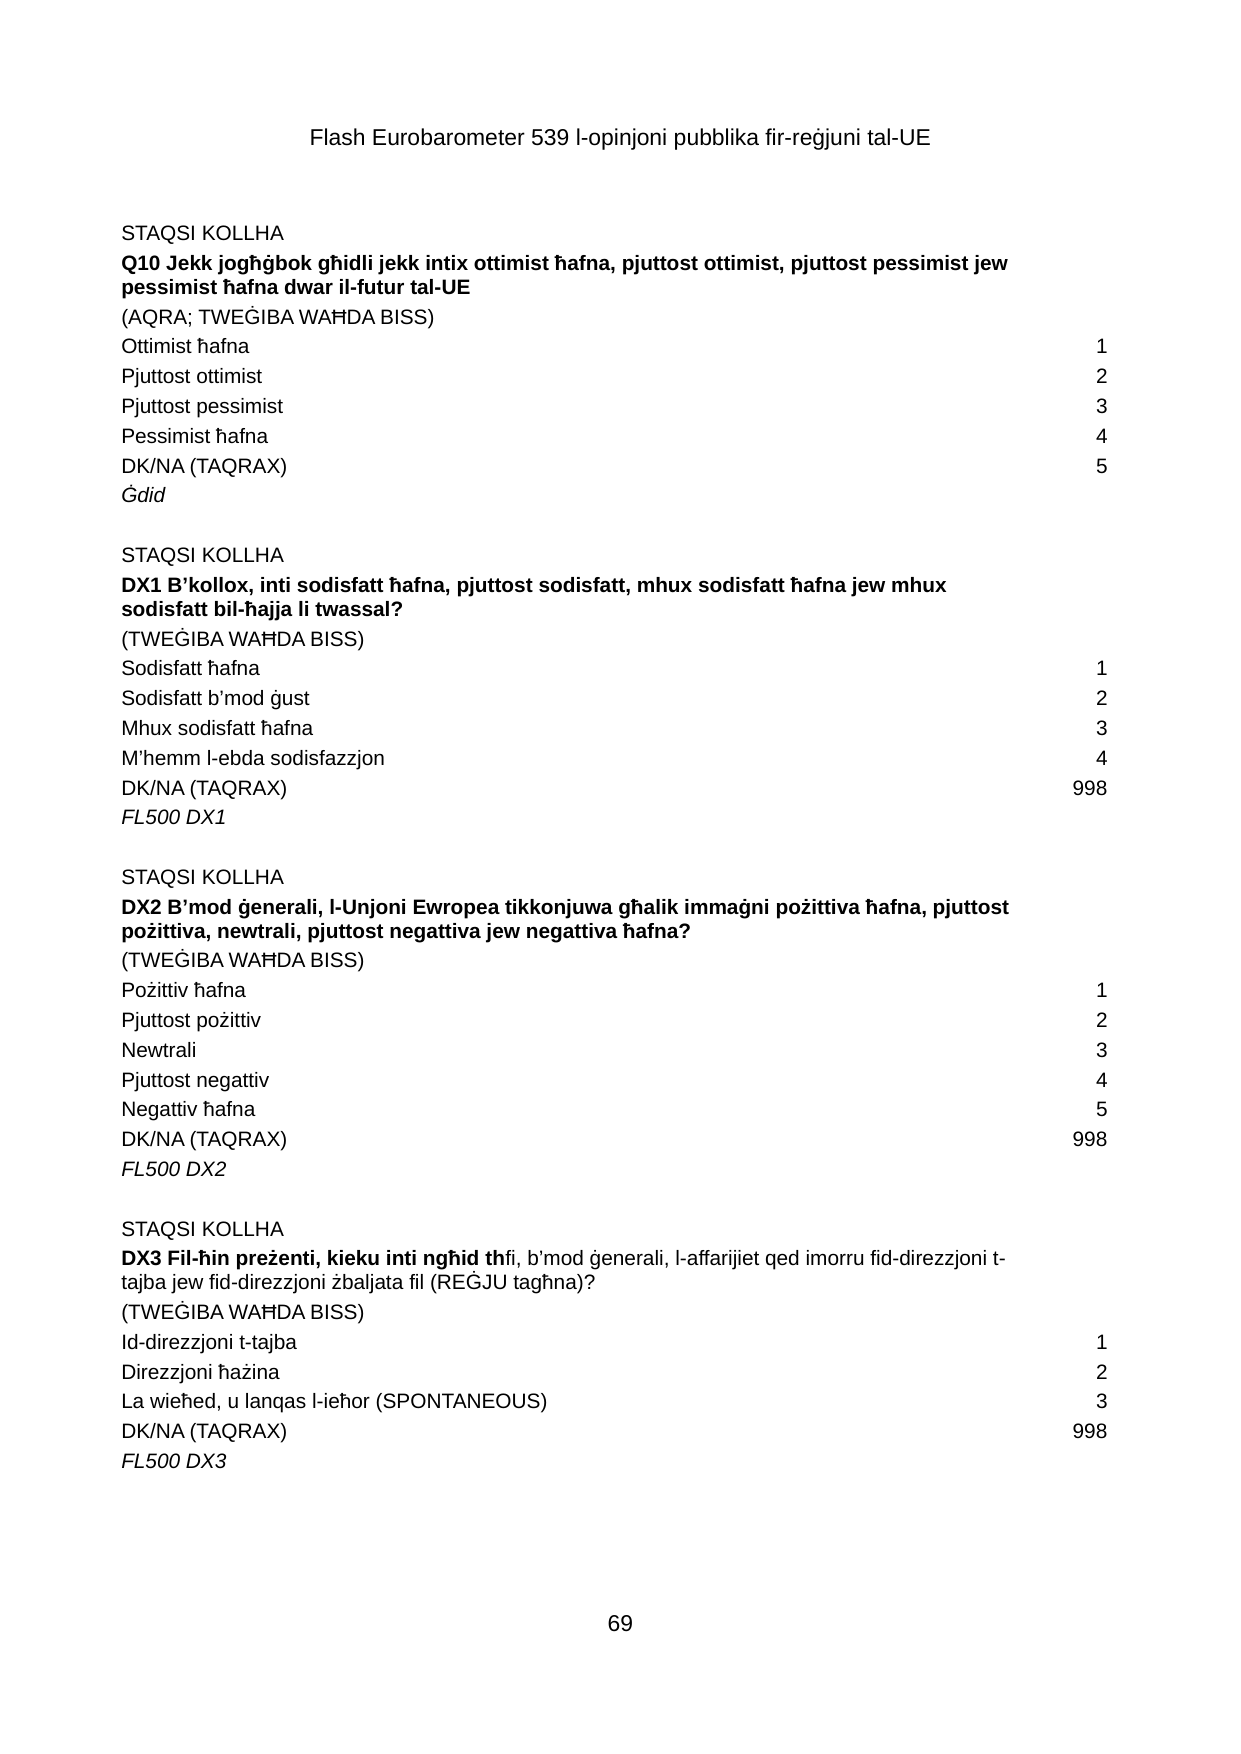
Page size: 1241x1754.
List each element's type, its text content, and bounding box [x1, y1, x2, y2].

table_cell 2 [1039, 683, 1110, 713]
table_cell STAQSI KOLLHA [118, 862, 1039, 892]
table_cell [1039, 832, 1110, 862]
table_cell Ġdid [118, 480, 1039, 510]
table_cell Negattiv ħafna [118, 1094, 1039, 1124]
table_cell 4 [1039, 743, 1110, 772]
table_cell FL500 DX1 [118, 802, 1039, 832]
table_cell (TWEĠIBA WAĦDA BISS) [118, 1297, 1039, 1327]
table_cell Pożittiv ħafna [118, 975, 1039, 1005]
table_cell 3 [1039, 713, 1110, 743]
table_cell [118, 510, 1039, 540]
table_cell [118, 832, 1039, 862]
table_cell [118, 1184, 1039, 1213]
table_cell [1039, 1154, 1110, 1184]
table_cell M’hemm l-ebda sodisfazzjon [118, 743, 1039, 772]
table_cell Pjuttost negattiv [118, 1065, 1039, 1094]
table_cell DK/NA (TAQRAX) [118, 451, 1039, 480]
table_cell (TWEĠIBA WAĦDA BISS) [118, 624, 1039, 653]
table_cell 998 [1039, 1124, 1110, 1154]
table_cell [1039, 624, 1110, 653]
table_cell [1039, 480, 1110, 510]
table_cell 4 [1039, 1065, 1110, 1094]
table_cell Ottimist ħafna [118, 331, 1039, 361]
table_cell (TWEĠIBA WAĦDA BISS) [118, 945, 1039, 975]
table_cell [1039, 510, 1110, 540]
table_cell 1 [1039, 331, 1110, 361]
table_cell [1039, 892, 1110, 945]
table_cell La wieħed, u lanqas l-ieħor (SPONTANEOUS) [118, 1386, 1039, 1416]
table_cell Sodisfatt b’mod ġust [118, 683, 1039, 713]
table_cell [1039, 248, 1110, 302]
table_cell [1039, 802, 1110, 832]
table_cell [1039, 1243, 1110, 1297]
table_cell DX3 Fil-ħin preżenti, kieku inti ngħid thfi, b’mod ġenerali, l-affarijiet qed imorru fid-direzzjoni t-tajba jew fid-direzzjoni żbaljata fil (REĠJU tagħna)? [118, 1243, 1039, 1297]
table_cell [1039, 1184, 1110, 1213]
table_cell Newtrali [118, 1035, 1039, 1064]
table_cell 1 [1039, 1327, 1110, 1357]
table_cell [1039, 862, 1110, 892]
table_cell STAQSI KOLLHA [118, 1214, 1039, 1243]
table_cell 998 [1039, 773, 1110, 802]
table_cell 5 [1039, 451, 1110, 480]
table_cell 2 [1039, 1357, 1110, 1386]
table_cell Pjuttost pessimist [118, 391, 1039, 421]
table_cell 3 [1039, 391, 1110, 421]
table_cell Mhux sodisfatt ħafna [118, 713, 1039, 743]
table_cell 1 [1039, 975, 1110, 1005]
table_cell Sodisfatt ħafna [118, 653, 1039, 683]
table_cell [1039, 1446, 1110, 1476]
table_cell 4 [1039, 421, 1110, 451]
table_cell DX2 B’mod ġenerali, l-Unjoni Ewropea tikkonjuwa għalik immaġni pożittiva ħafna, pjuttost pożittiva, newtrali, pjuttost negattiva jew negattiva ħafna? [118, 892, 1039, 945]
table_cell STAQSI KOLLHA [118, 540, 1039, 570]
table_cell 998 [1039, 1416, 1110, 1446]
table_cell DX1 B’kollox, inti sodisfatt ħafna, pjuttost sodisfatt, mhux sodisfatt ħafna jew mhux sodisfatt bil-ħajja li twassal? [118, 570, 1039, 623]
table_cell Pessimist ħafna [118, 421, 1039, 451]
table_cell [1039, 540, 1110, 570]
table_cell Direzzjoni ħażina [118, 1357, 1039, 1386]
table_cell FL500 DX3 [118, 1446, 1039, 1476]
table_cell FL500 DX2 [118, 1154, 1039, 1184]
table_cell [1039, 1214, 1110, 1243]
table_header STAQSI KOLLHA [118, 218, 1039, 248]
table_header [1039, 218, 1110, 248]
table_cell DK/NA (TAQRAX) [118, 773, 1039, 802]
table_cell 3 [1039, 1386, 1110, 1416]
table_cell 5 [1039, 1094, 1110, 1124]
table_cell Id-direzzjoni t-tajba [118, 1327, 1039, 1357]
table_cell [1039, 570, 1110, 623]
table_cell Pjuttost pożittiv [118, 1005, 1039, 1035]
table_cell 1 [1039, 653, 1110, 683]
table_cell (AQRA; TWEĠIBA WAĦDA BISS) [118, 302, 1039, 331]
table_cell DK/NA (TAQRAX) [118, 1416, 1039, 1446]
table_cell Q10 Jekk jogħġbok għidli jekk intix ottimist ħafna, pjuttost ottimist, pjuttost pessimist jew pessimist ħafna dwar il-futur tal-UE [118, 248, 1039, 302]
table_cell [1039, 302, 1110, 331]
table_cell 2 [1039, 361, 1110, 391]
table_cell [1039, 945, 1110, 975]
table_cell Pjuttost ottimist [118, 361, 1039, 391]
table_cell 2 [1039, 1005, 1110, 1035]
table_cell [1039, 1297, 1110, 1327]
table_cell DK/NA (TAQRAX) [118, 1124, 1039, 1154]
table_cell 3 [1039, 1035, 1110, 1064]
